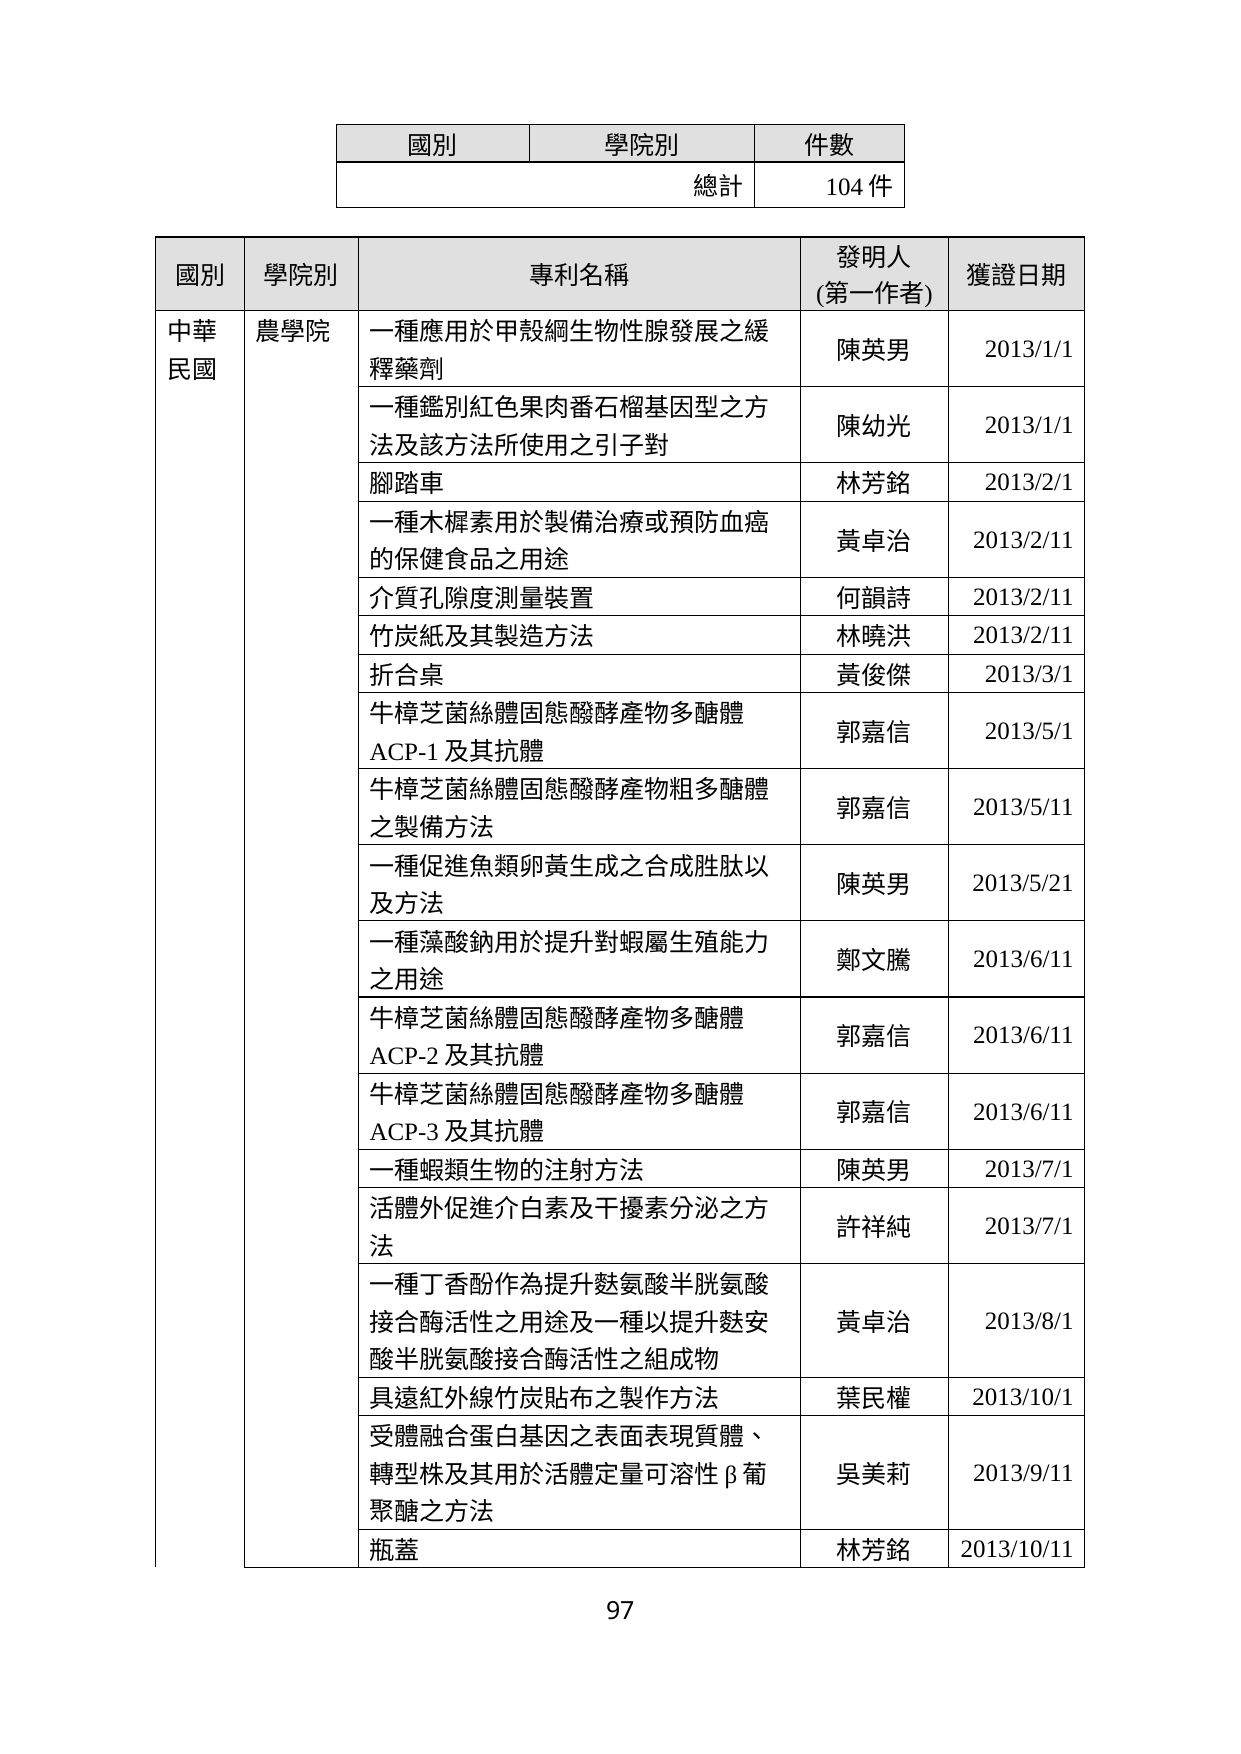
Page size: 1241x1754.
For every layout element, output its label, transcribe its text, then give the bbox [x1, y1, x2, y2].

table_cell 一種蝦類生物的注射方法 [359, 1150, 800, 1187]
table_cell 2013/7/1 [949, 1188, 1084, 1263]
table_cell 吳美莉 [801, 1416, 948, 1529]
table_cell 2013/6/11 [949, 921, 1084, 996]
table_cell 一種促進魚類卵黃生成之合成胜肽以及方法 [359, 845, 800, 920]
table_cell 介質孔隙度測量裝置 [359, 578, 800, 615]
table_cell 2013/2/11 [949, 502, 1084, 577]
table_cell 一種木樨素用於製備治療或預防血癌的保健食品之用途 [359, 502, 800, 577]
table_cell 郭嘉信 [801, 769, 948, 844]
table_cell 2013/6/11 [949, 1074, 1084, 1148]
table_header 學院別 [530, 125, 754, 161]
table_cell 2013/5/21 [949, 845, 1084, 920]
table_cell 中華民國 [156, 311, 244, 1567]
table_cell 一種藻酸鈉用於提升對蝦屬生殖能力之用途 [359, 921, 800, 996]
table_header 件數 [755, 125, 904, 161]
table_cell 受體融合蛋白基因之表面表現質體、轉型株及其用於活體定量可溶性β葡聚醣之方法 [359, 1416, 800, 1529]
table_cell 2013/10/11 [949, 1530, 1084, 1567]
table_header 國別 [337, 125, 529, 161]
table_cell 2013/3/1 [949, 655, 1084, 692]
table_cell 2013/2/1 [949, 463, 1084, 501]
table_cell 2013/6/11 [949, 998, 1084, 1072]
table_cell 林曉洪 [801, 616, 948, 654]
table_cell 2013/10/1 [949, 1378, 1084, 1415]
table_header 國別 [156, 238, 244, 310]
table_header 學院別 [245, 238, 358, 310]
table_cell 黃俊傑 [801, 655, 948, 692]
table_cell 鄭文騰 [801, 921, 948, 996]
table_header 獲證日期 [949, 238, 1084, 310]
table_cell 2013/5/1 [949, 693, 1084, 768]
table_cell 瓶蓋 [359, 1530, 800, 1567]
table_cell 郭嘉信 [801, 998, 948, 1072]
table_cell 牛樟芝菌絲體固態醱酵產物粗多醣體之製備方法 [359, 769, 800, 844]
table_cell 2013/9/11 [949, 1416, 1084, 1529]
table_cell 一種鑑別紅色果肉番石榴基因型之方法及該方法所使用之引子對 [359, 387, 800, 462]
table_cell 陳英男 [801, 1150, 948, 1187]
table_cell 2013/5/11 [949, 769, 1084, 844]
table_cell 林芳銘 [801, 463, 948, 501]
table_cell 陳英男 [801, 845, 948, 920]
table_cell 陳英男 [801, 311, 948, 386]
table_cell 竹炭紙及其製造方法 [359, 616, 800, 654]
table_cell 牛樟芝菌絲體固態醱酵產物多醣體ACP-1及其抗體 [359, 693, 800, 768]
table_cell 折合桌 [359, 655, 800, 692]
table_header 專利名稱 [359, 238, 800, 310]
table_cell 黃卓治 [801, 502, 948, 577]
table_cell 2013/2/11 [949, 578, 1084, 615]
table_header 發明人 (第一作者) [801, 238, 948, 310]
table_cell 林芳銘 [801, 1530, 948, 1567]
table_cell 牛樟芝菌絲體固態醱酵產物多醣體ACP-3及其抗體 [359, 1074, 800, 1148]
table_cell 具遠紅外線竹炭貼布之製作方法 [359, 1378, 800, 1415]
table_cell 2013/7/1 [949, 1150, 1084, 1187]
table_cell 農學院 [245, 311, 358, 1567]
table_cell 總計 [337, 163, 754, 207]
table_cell 一種應用於甲殼綱生物性腺發展之緩釋藥劑 [359, 311, 800, 386]
table_cell 何韻詩 [801, 578, 948, 615]
table_cell 104件 [755, 163, 904, 207]
table_cell 葉民權 [801, 1378, 948, 1415]
table_cell 2013/8/1 [949, 1264, 1084, 1377]
table_cell 活體外促進介白素及干擾素分泌之方法 [359, 1188, 800, 1263]
table_cell 郭嘉信 [801, 693, 948, 768]
table_cell 牛樟芝菌絲體固態醱酵產物多醣體ACP-2及其抗體 [359, 998, 800, 1072]
table_cell 陳幼光 [801, 387, 948, 462]
table_cell 腳踏車 [359, 463, 800, 501]
table_cell 黃卓治 [801, 1264, 948, 1377]
table_cell 2013/1/1 [949, 311, 1084, 386]
table_cell 2013/1/1 [949, 387, 1084, 462]
table_cell 一種丁香酚作為提升麩氨酸半胱氨酸接合酶活性之用途及一種以提升麩安酸半胱氨酸接合酶活性之組成物 [359, 1264, 800, 1377]
table_cell 許祥純 [801, 1188, 948, 1263]
table_cell 2013/2/11 [949, 616, 1084, 654]
table_cell 郭嘉信 [801, 1074, 948, 1148]
